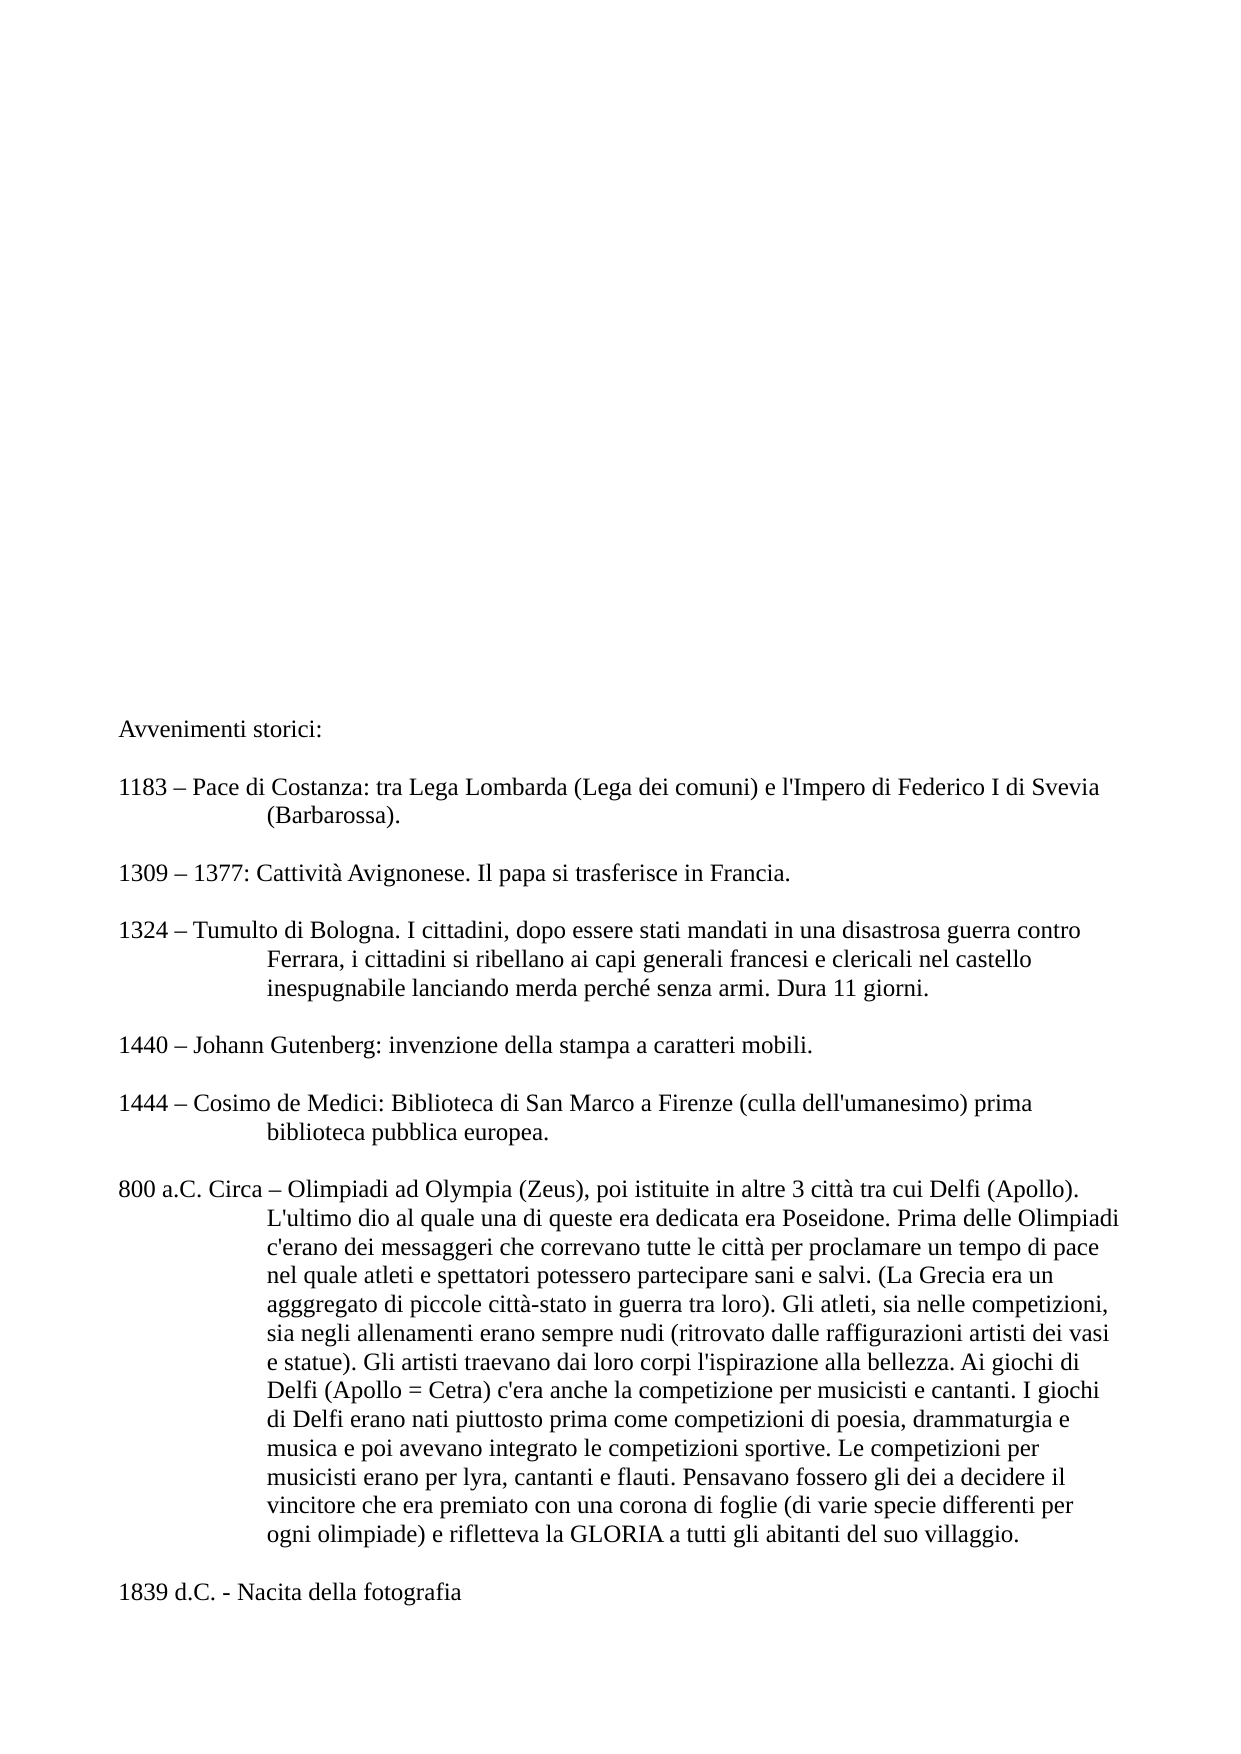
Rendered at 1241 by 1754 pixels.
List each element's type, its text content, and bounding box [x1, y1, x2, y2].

text 1309 – 1377: Cattività Avignonese. Il papa si trasferisce in Francia. [118, 858, 1122, 887]
text Avvenimenti storici: [118, 714, 1122, 743]
text 1440 – Johann Gutenberg: invenzione della stampa a caratteri mobili. [118, 1031, 1122, 1059]
text 1324 – Tumulto di Bologna. I cittadini, dopo essere stati mandati in una disastrosa guerra contro Ferrara, i cittadini si ribellano ai capi generali francesi e clericali nel castello inespugnabile lanciando merda perché senza armi. Dura 11 giorni. [118, 916, 1122, 1002]
text 1444 – Cosimo de Medici: Biblioteca di San Marco a Firenze (culla dell'umanesimo) prima biblioteca pubblica europea. [118, 1088, 1122, 1146]
text 800 a.C. Circa – Olimpiadi ad Olympia (Zeus), poi istituite in altre 3 città tra cui Delfi (Apollo). L'ultimo dio al quale una di queste era dedicata era Poseidone. Prima delle Olimpiadi c'erano dei messaggeri che correvano tutte le città per proclamare un tempo di pace nel quale atleti e spettatori potessero partecipare sani e salvi. (La Grecia era un agggregato di piccole città-stato in guerra tra loro). Gli atleti, sia nelle competizioni, sia negli allenamenti erano sempre nudi (ritrovato dalle raffigurazioni artisti dei vasi e statue). Gli artisti traevano dai loro corpi l'ispirazione alla bellezza. Ai giochi di Delfi (Apollo = Cetra) c'era anche la competizione per musicisti e cantanti. I giochi di Delfi erano nati piuttosto prima come competizioni di poesia, drammaturgia e musica e poi avevano integrato le competizioni sportive. Le competizioni per musicisti erano per lyra, cantanti e flauti. Pensavano fossero gli dei a decidere il vincitore che era premiato con una corona di foglie (di varie specie differenti per ogni olimpiade) e rifletteva la GLORIA a tutti gli abitanti del suo villaggio. [118, 1174, 1122, 1548]
text 1183 – Pace di Costanza: tra Lega Lombarda (Lega dei comuni) e l'Impero di Federico I di Svevia (Barbarossa). [118, 772, 1122, 829]
text 1839 d.C. - Nacita della fotografia [118, 1577, 1122, 1606]
